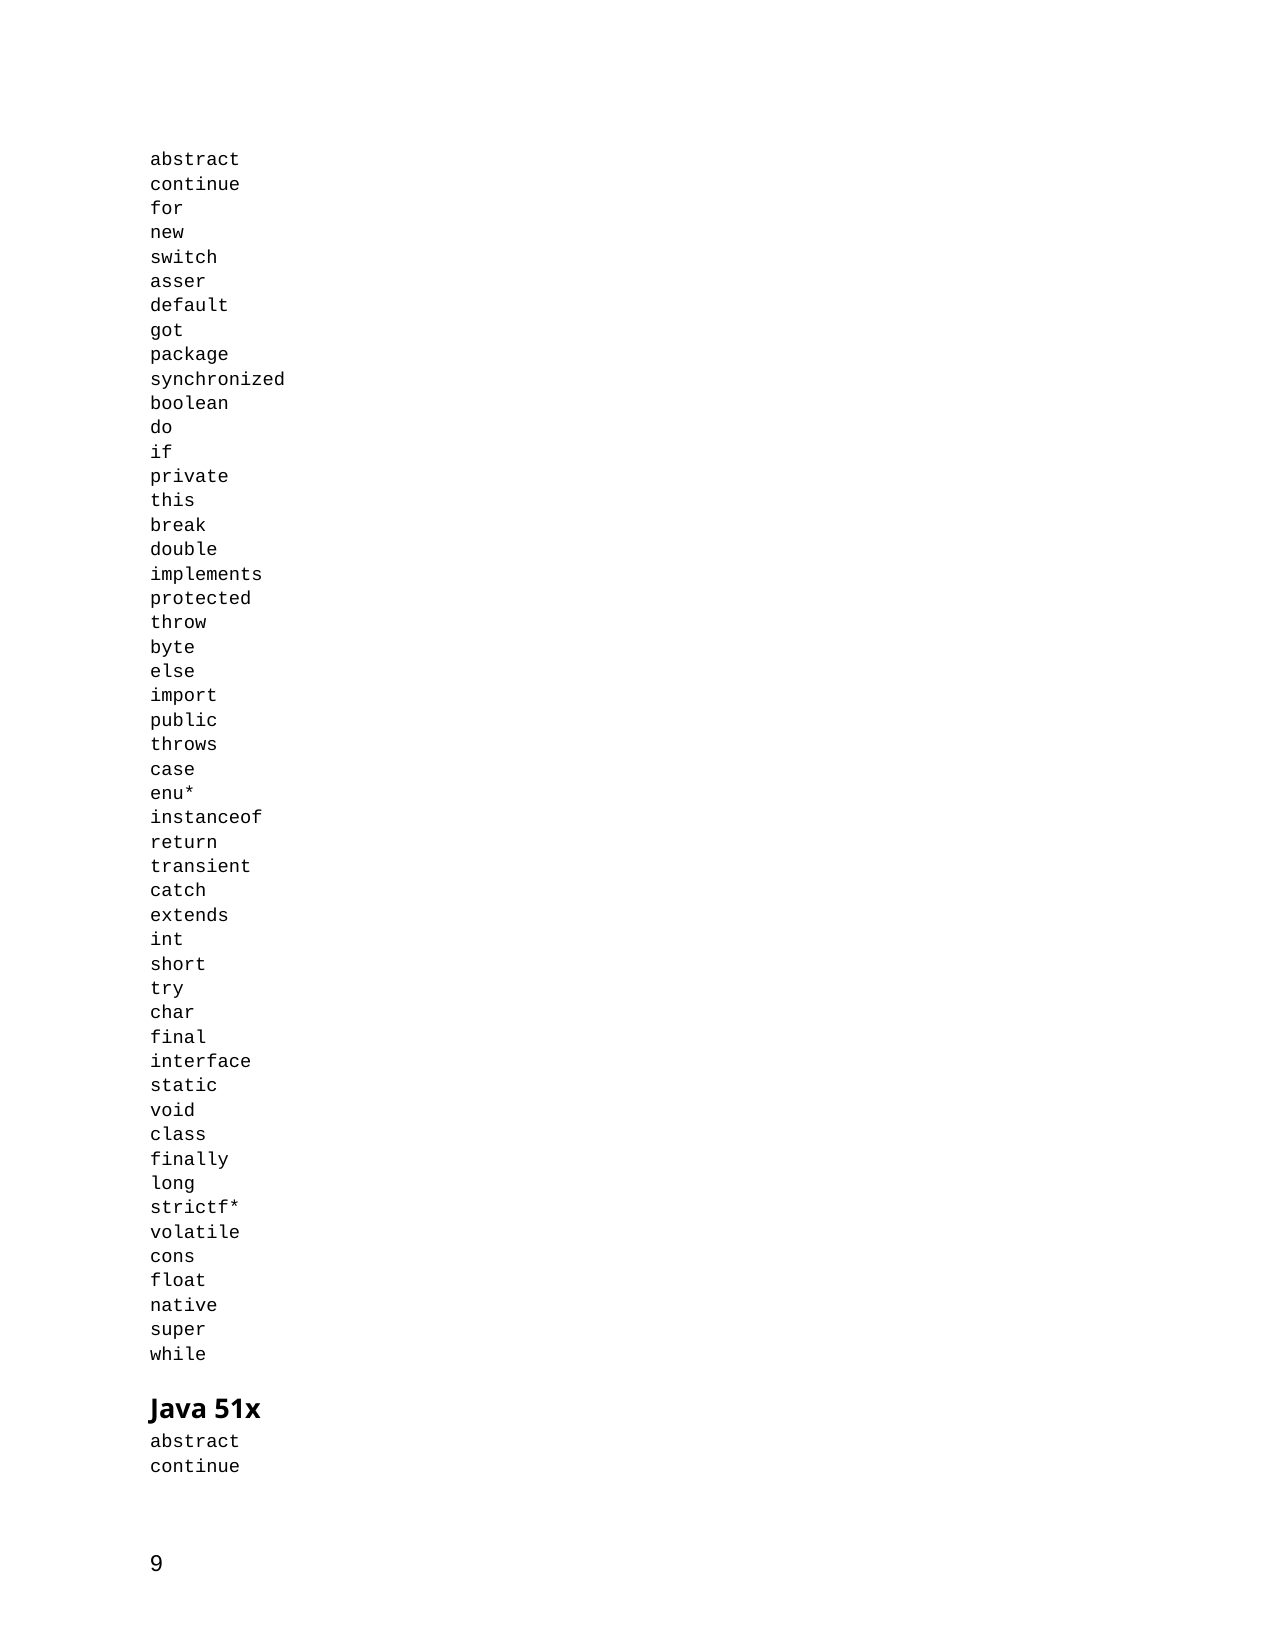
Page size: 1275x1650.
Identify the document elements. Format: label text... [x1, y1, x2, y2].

subtitle this [150, 491, 1125, 512]
subtitle break [150, 516, 1125, 537]
subtitle switch [150, 247, 1125, 269]
subtitle transient [150, 857, 1125, 878]
subtitle import [150, 686, 1125, 707]
subtitle try [150, 979, 1125, 1000]
subtitle synchronized [150, 369, 1125, 391]
subtitle for [150, 199, 1125, 220]
subtitle boolean [150, 394, 1125, 415]
subtitle asser [150, 272, 1125, 293]
subtitle byte [150, 637, 1125, 659]
subtitle Java 51x [150, 1389, 1125, 1426]
subtitle else [150, 662, 1125, 683]
subtitle abstract [150, 150, 1125, 171]
subtitle class [150, 1125, 1125, 1146]
subtitle do [150, 418, 1125, 439]
subtitle abstract [150, 1432, 1125, 1453]
subtitle private [150, 467, 1125, 488]
subtitle while [150, 1344, 1125, 1366]
subtitle throws [150, 735, 1125, 756]
subtitle void [150, 1101, 1125, 1122]
subtitle super [150, 1320, 1125, 1341]
subtitle package [150, 345, 1125, 366]
subtitle float [150, 1271, 1125, 1292]
subtitle new [150, 223, 1125, 244]
subtitle long [150, 1174, 1125, 1195]
subtitle short [150, 954, 1125, 976]
subtitle if [150, 442, 1125, 464]
subtitle strictf* [150, 1198, 1125, 1219]
subtitle final [150, 1027, 1125, 1049]
subtitle volatile [150, 1222, 1125, 1244]
subtitle char [150, 1003, 1125, 1024]
subtitle enu* [150, 784, 1125, 805]
subtitle extends [150, 906, 1125, 927]
subtitle case [150, 759, 1125, 781]
subtitle default [150, 296, 1125, 317]
subtitle throw [150, 613, 1125, 634]
subtitle return [150, 832, 1125, 854]
subtitle finally [150, 1149, 1125, 1171]
subtitle public [150, 711, 1125, 732]
subtitle protected [150, 589, 1125, 610]
subtitle instanceof [150, 808, 1125, 829]
subtitle interface [150, 1052, 1125, 1073]
subtitle implements [150, 564, 1125, 586]
subtitle catch [150, 881, 1125, 902]
subtitle got [150, 321, 1125, 342]
subtitle int [150, 930, 1125, 951]
subtitle double [150, 540, 1125, 561]
subtitle cons [150, 1247, 1125, 1268]
subtitle continue [150, 1456, 1125, 1478]
subtitle static [150, 1076, 1125, 1097]
subtitle continue [150, 174, 1125, 196]
subtitle native [150, 1296, 1125, 1317]
